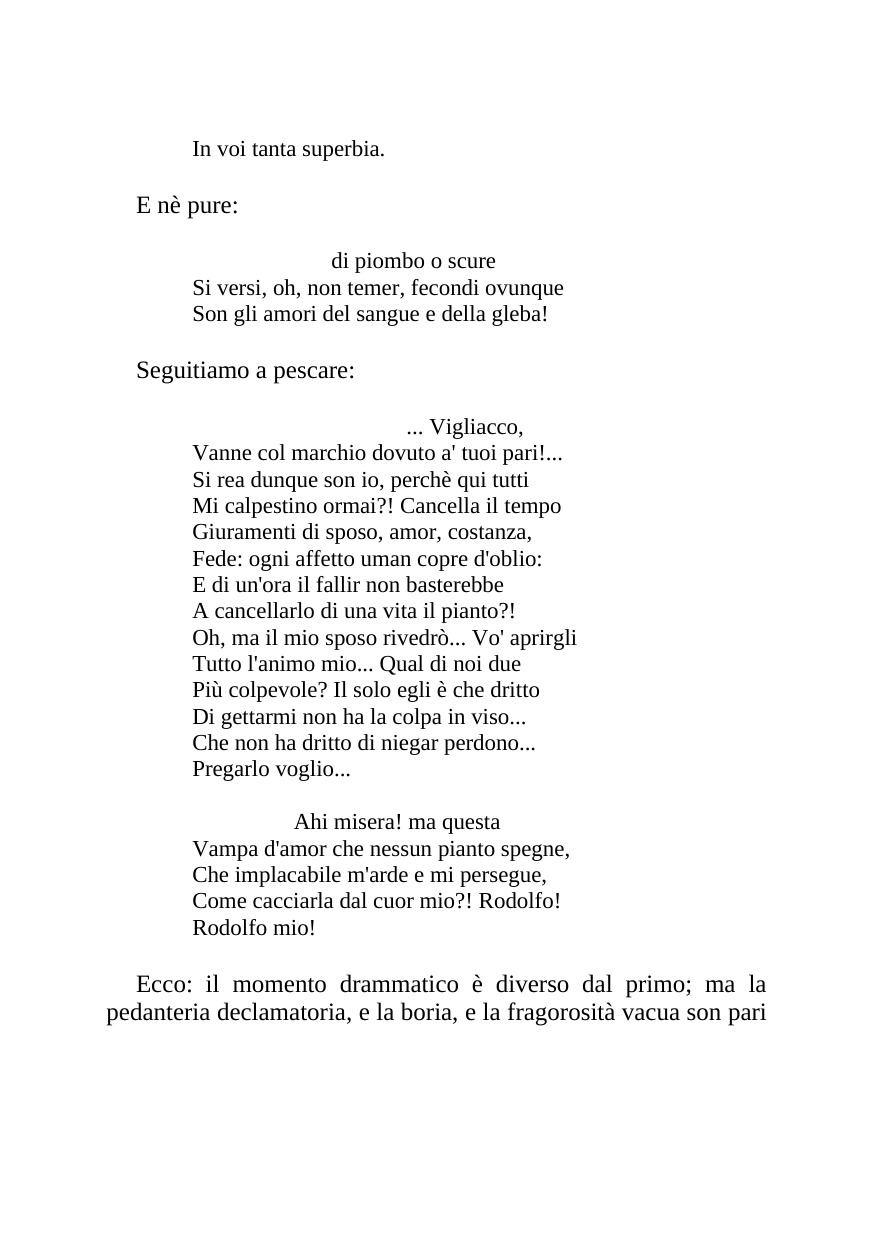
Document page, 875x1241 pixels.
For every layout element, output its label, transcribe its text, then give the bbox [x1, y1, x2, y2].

text Son gli amori del sangue e della gleba! [162, 300, 768, 327]
text E di un'ora il fallir non basterebbe [162, 571, 768, 597]
text di piombo o scure [331, 248, 768, 274]
text Ahi misera! ma questa [294, 808, 768, 834]
text Seguitiamo a pescare: [106, 355, 768, 384]
text Vampa d'amor che nessun pianto spegne, [162, 834, 768, 861]
text Di gettarmi non ha la colpa in viso... [162, 703, 768, 729]
text A cancellarlo di una vita il pianto?! [162, 597, 768, 624]
text Fede: ogni affetto uman copre d'oblio: [162, 545, 768, 571]
text Vanne col marchio dovuto a' tuoi pari!... [162, 439, 768, 466]
text Ecco: il momento drammatico è diverso dal primo; ma la pedanteria declamatoria, e la boria, e la fragorosità vacua son pari [106, 969, 768, 1026]
text Che implacabile m'arde e mi persegue, [162, 861, 768, 887]
text Più colpevole? Il solo egli è che dritto [162, 676, 768, 703]
text Mi calpestino ormai?! Cancella il tempo [162, 492, 768, 518]
text Come cacciarla dal cuor mio?! Rodolfo! [162, 887, 768, 914]
text Rodolfo mio! [162, 914, 768, 940]
text Si versi, oh, non temer, fecondi ovunque [162, 274, 768, 300]
text Che non ha dritto di niegar perdono... [162, 729, 768, 756]
text Oh, ma il mio sposo rivedrò... Vo' aprirgli [162, 624, 768, 650]
text In voi tanta superbia. [162, 135, 768, 161]
text Pregarlo voglio... [162, 756, 768, 782]
text ... Vigliacco, [406, 413, 768, 439]
text E nè pure: [106, 190, 768, 219]
text Tutto l'animo mio... Qual di noi due [162, 650, 768, 676]
text Giuramenti di sposo, amor, costanza, [162, 518, 768, 545]
text Si rea dunque son io, perchè qui tutti [162, 466, 768, 492]
